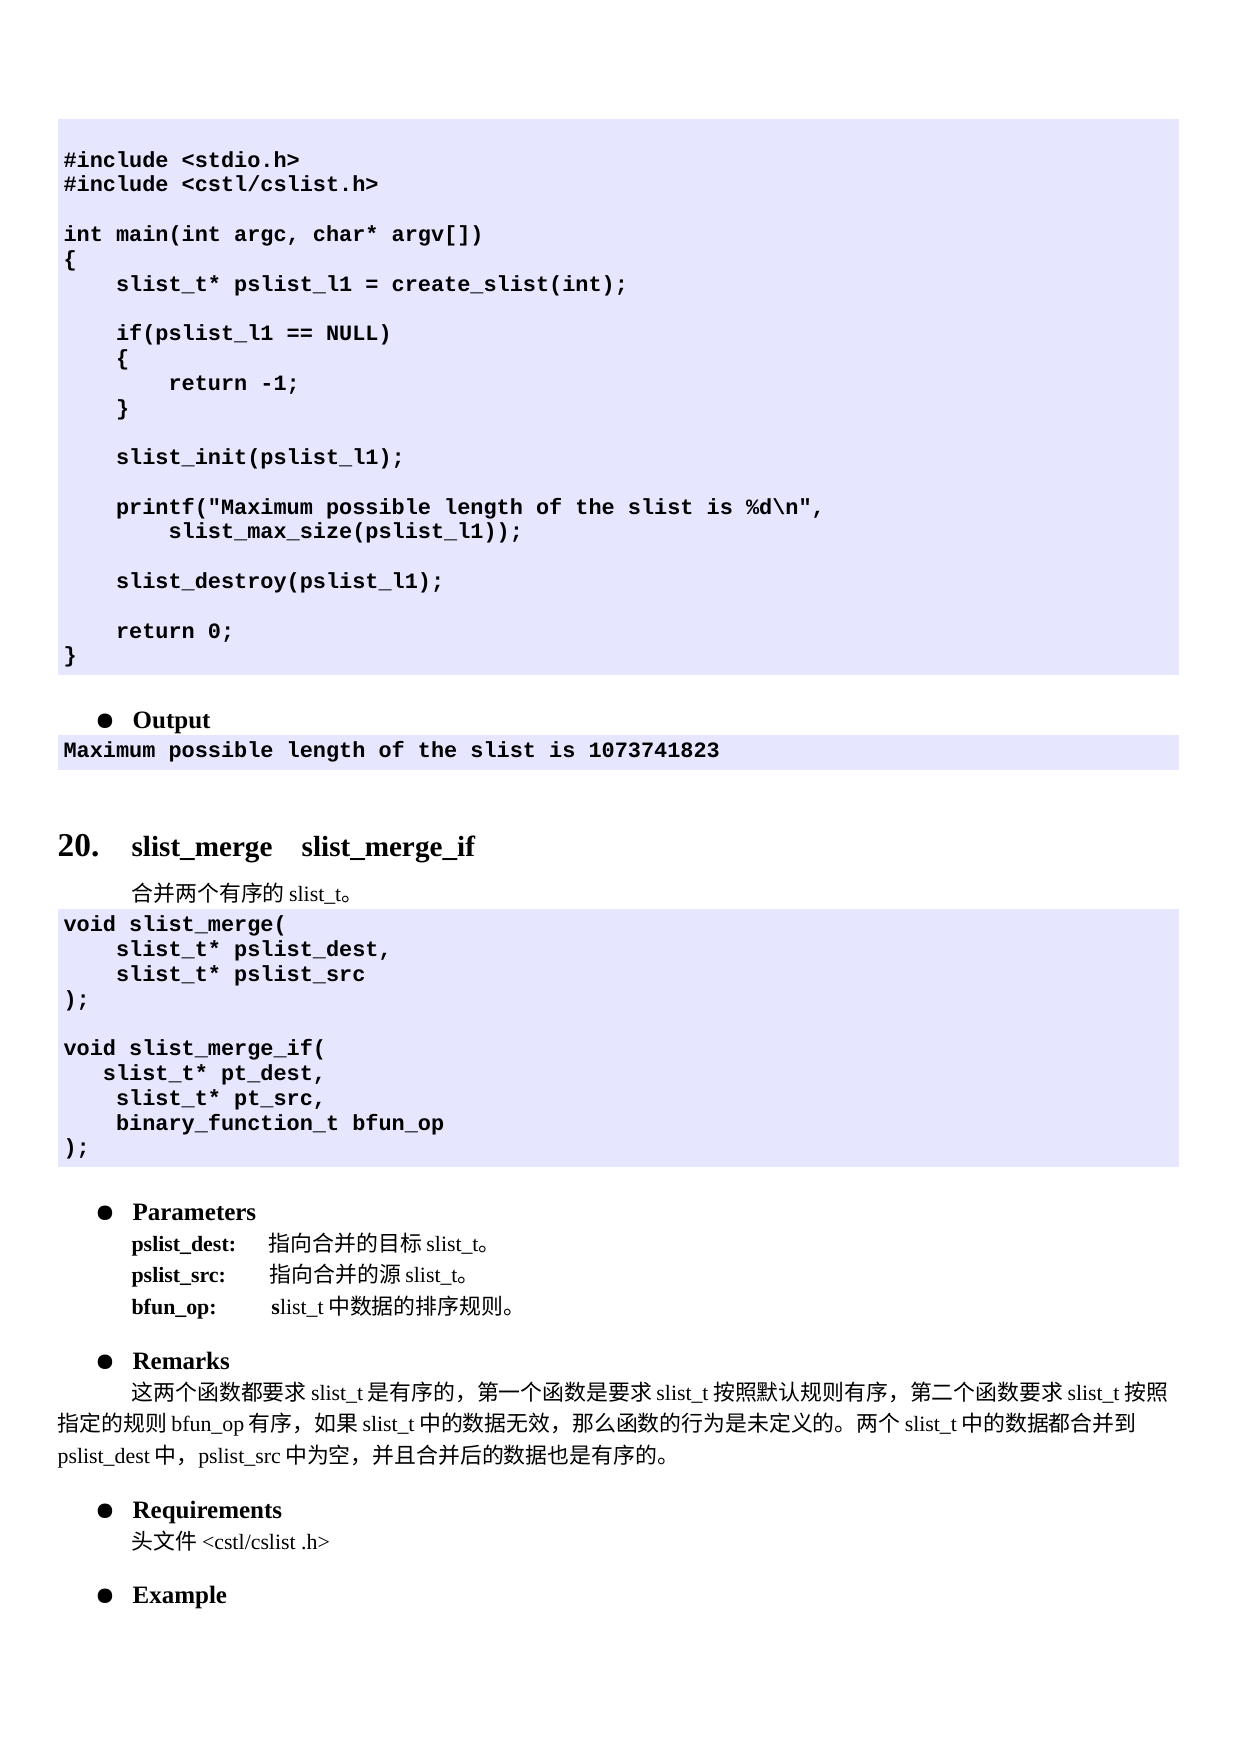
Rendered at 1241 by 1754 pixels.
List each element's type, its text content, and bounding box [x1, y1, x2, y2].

text bfun_op: slist_t中数据的排序规则。 [57, 1289, 1179, 1321]
text pslist_dest: 指向合并的目标slist_t。 [57, 1226, 1179, 1257]
list Remarks [95, 1346, 1179, 1375]
list Parameters [95, 1197, 1179, 1226]
table_header Maximum possible length of the slist is 1073741823 [58, 735, 1179, 770]
text pslist_src: 指向合并的源slist_t。 [57, 1257, 1179, 1289]
table_header void slist_merge( slist_t* pslist_dest, slist_t* pslist_src ); void slist_merge_if( slist_t* pt_dest, slist_t* pt_src, binary_function_t bfun_op ); [58, 909, 1179, 1167]
subtitle slist_merge slist_merge_if [57, 825, 1179, 863]
list Example [95, 1581, 1179, 1609]
text 头文件 <cstl/cslist .h> [57, 1524, 1179, 1555]
list Output [95, 705, 1179, 734]
text 这两个函数都要求slist_t是有序的，第一个函数是要求slist_t按照默认规则有序，第二个函数要求slist_t按照指定的规则bfun_op有序，如果slist_t中的数据无效，那么函数的行为是未定义的。两个slist_t中的数据都合并到pslist_dest中，pslist_src中为空，并且合并后的数据也是有序的。 [57, 1375, 1179, 1470]
text 合并两个有序的slist_t。 [57, 876, 1179, 908]
table_header #include <stdio.h> #include <cstl/cslist.h> int main(int argc, char* argv[]) { slist_t* pslist_l1 = create_slist(int); if(pslist_l1 == NULL) { return -1; } slist_init(pslist_l1); printf("Maximum possible length of the slist is %d\n", slist_max_size(pslist_l1)); slist_destroy(pslist_l1); return 0; } [58, 119, 1179, 675]
list Requirements [95, 1495, 1179, 1524]
